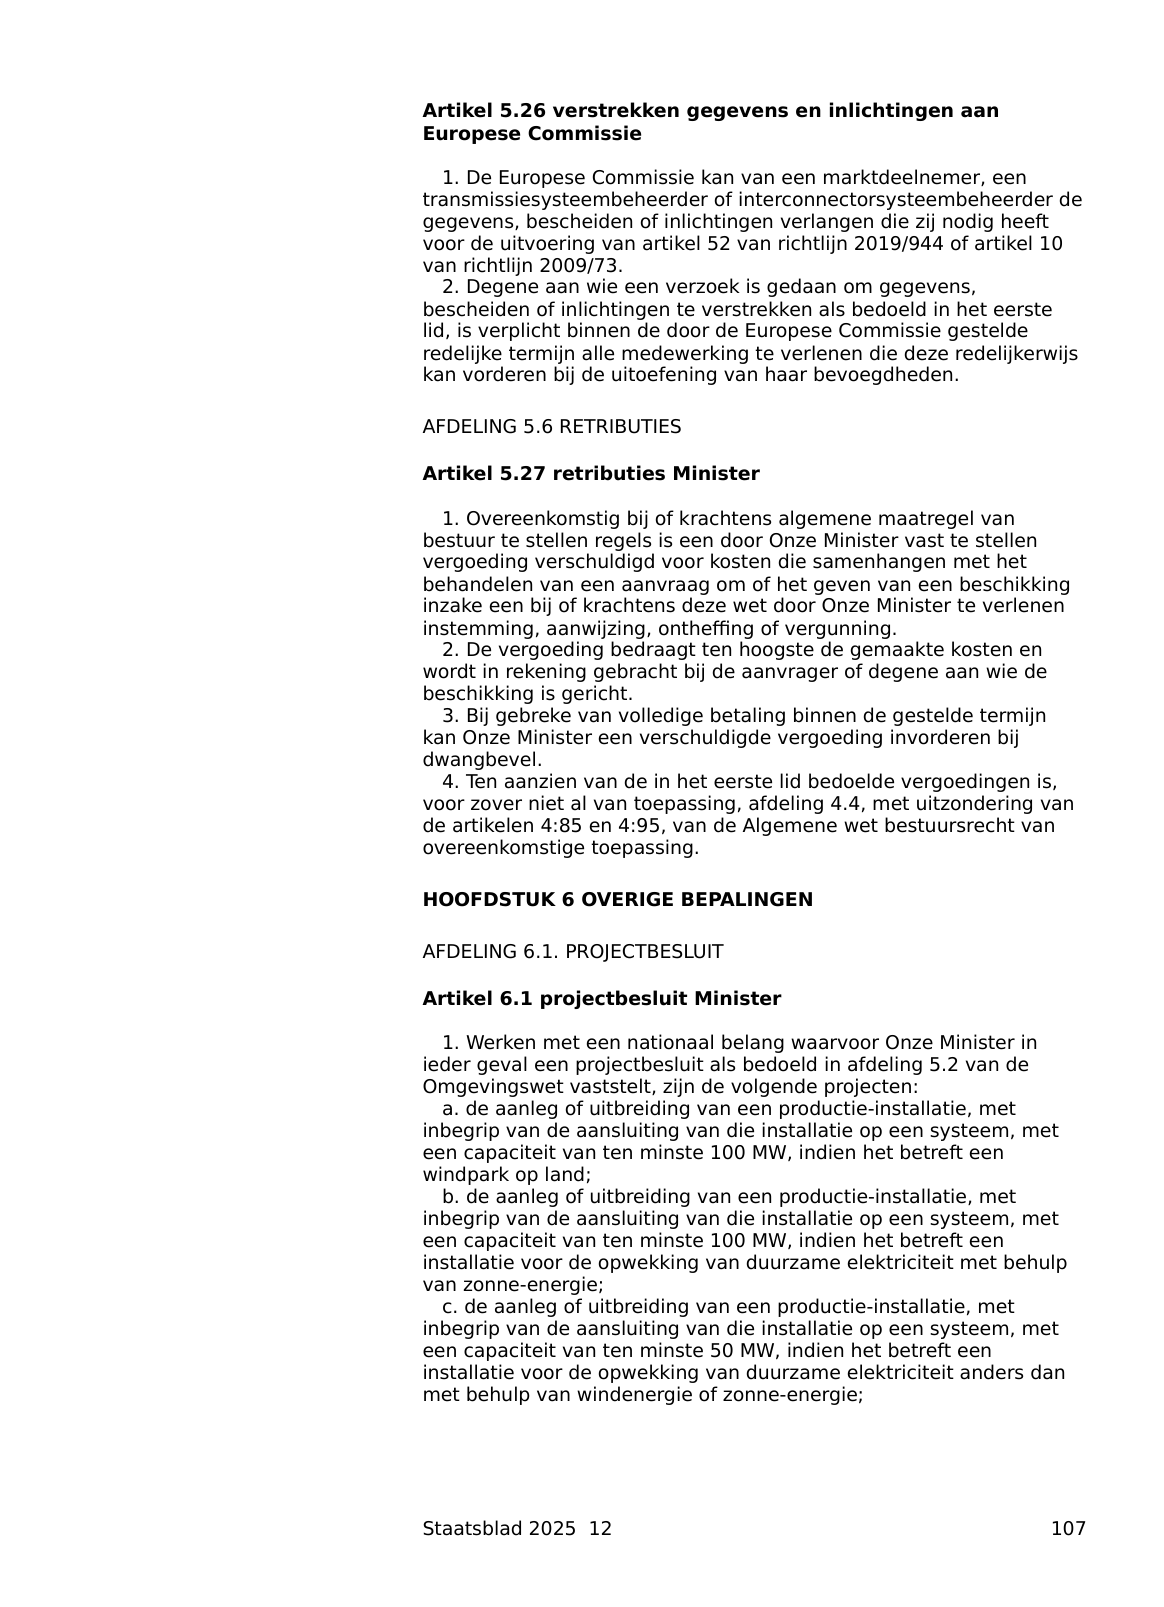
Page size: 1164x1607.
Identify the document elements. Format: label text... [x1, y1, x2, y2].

subtitle AFDELING 5.6 RETRIBUTIES [422, 416, 1087, 438]
text c. de aanleg of uitbreiding van een productie-installatie, met inbegrip van de aansluiting van die installatie op een systeem, met een capaciteit van ten minste 50 MW, indien het betreft een installatie voor de opwekking van duurzame elektriciteit anders dan met behulp van windenergie of zonne-energie; [422, 1296, 1087, 1406]
text 1. Werken met een nationaal belang waarvoor Onze Minister in ieder geval een projectbesluit als bedoeld in afdeling 5.2 van de Omgevingswet vaststelt, zijn de volgende projecten: [422, 1032, 1087, 1098]
text a. de aanleg of uitbreiding van een productie-installatie, met inbegrip van de aansluiting van die installatie op een systeem, met een capaciteit van ten minste 100 MW, indien het betreft een windpark op land; [422, 1098, 1087, 1186]
text 3. Bij gebreke van volledige betaling binnen de gestelde termijn kan Onze Minister een verschuldigde vergoeding invorderen bij dwangbevel. [422, 705, 1087, 771]
text b. de aanleg of uitbreiding van een productie-installatie, met inbegrip van de aansluiting van die installatie op een systeem, met een capaciteit van ten minste 100 MW, indien het betreft een installatie voor de opwekking van duurzame elektriciteit met behulp van zonne-energie; [422, 1186, 1087, 1296]
text 1. De Europese Commissie kan van een marktdeelnemer, een transmissiesysteembeheerder of interconnectorsysteembeheerder de gegevens, bescheiden of inlichtingen verlangen die zij nodig heeft voor de uitvoering van artikel 52 van richtlijn 2019/944 of artikel 10 van richtlijn 2009/73. [422, 167, 1087, 276]
subtitle Artikel 5.26 verstrekken gegevens en inlichtingen aan Europese Commissie [422, 100, 1087, 144]
subtitle AFDELING 6.1. PROJECTBESLUIT [422, 941, 1087, 963]
text 1. Overeenkomstig bij of krachtens algemene maatregel van bestuur te stellen regels is een door Onze Minister vast te stellen vergoeding verschuldigd voor kosten die samenhangen met het behandelen van een aanvraag om of het geven van een beschikking inzake een bij of krachtens deze wet door Onze Minister te verlenen instemming, aanwijzing, ontheffing of vergunning. [422, 507, 1087, 639]
text 4. Ten aanzien van de in het eerste lid bedoelde vergoedingen is, voor zover niet al van toepassing, afdeling 4.4, met uitzondering van de artikelen 4:85 en 4:95, van de Algemene wet bestuursrecht van overeenkomstige toepassing. [422, 771, 1087, 859]
text 2. Degene aan wie een verzoek is gedaan om gegevens, bescheiden of inlichtingen te verstrekken als bedoeld in het eerste lid, is verplicht binnen de door de Europese Commissie gestelde redelijke termijn alle medewerking te verlenen die deze redelijkerwijs kan vorderen bij de uitoefening van haar bevoegdheden. [422, 276, 1087, 386]
subtitle Artikel 5.27 retributies Minister [422, 463, 1087, 485]
subtitle Artikel 6.1 projectbesluit Minister [422, 988, 1087, 1010]
subtitle HOOFDSTUK 6 OVERIGE BEPALINGEN [422, 889, 1087, 911]
text 2. De vergoeding bedraagt ten hoogste de gemaakte kosten en wordt in rekening gebracht bij de aanvrager of degene aan wie de beschikking is gericht. [422, 639, 1087, 705]
